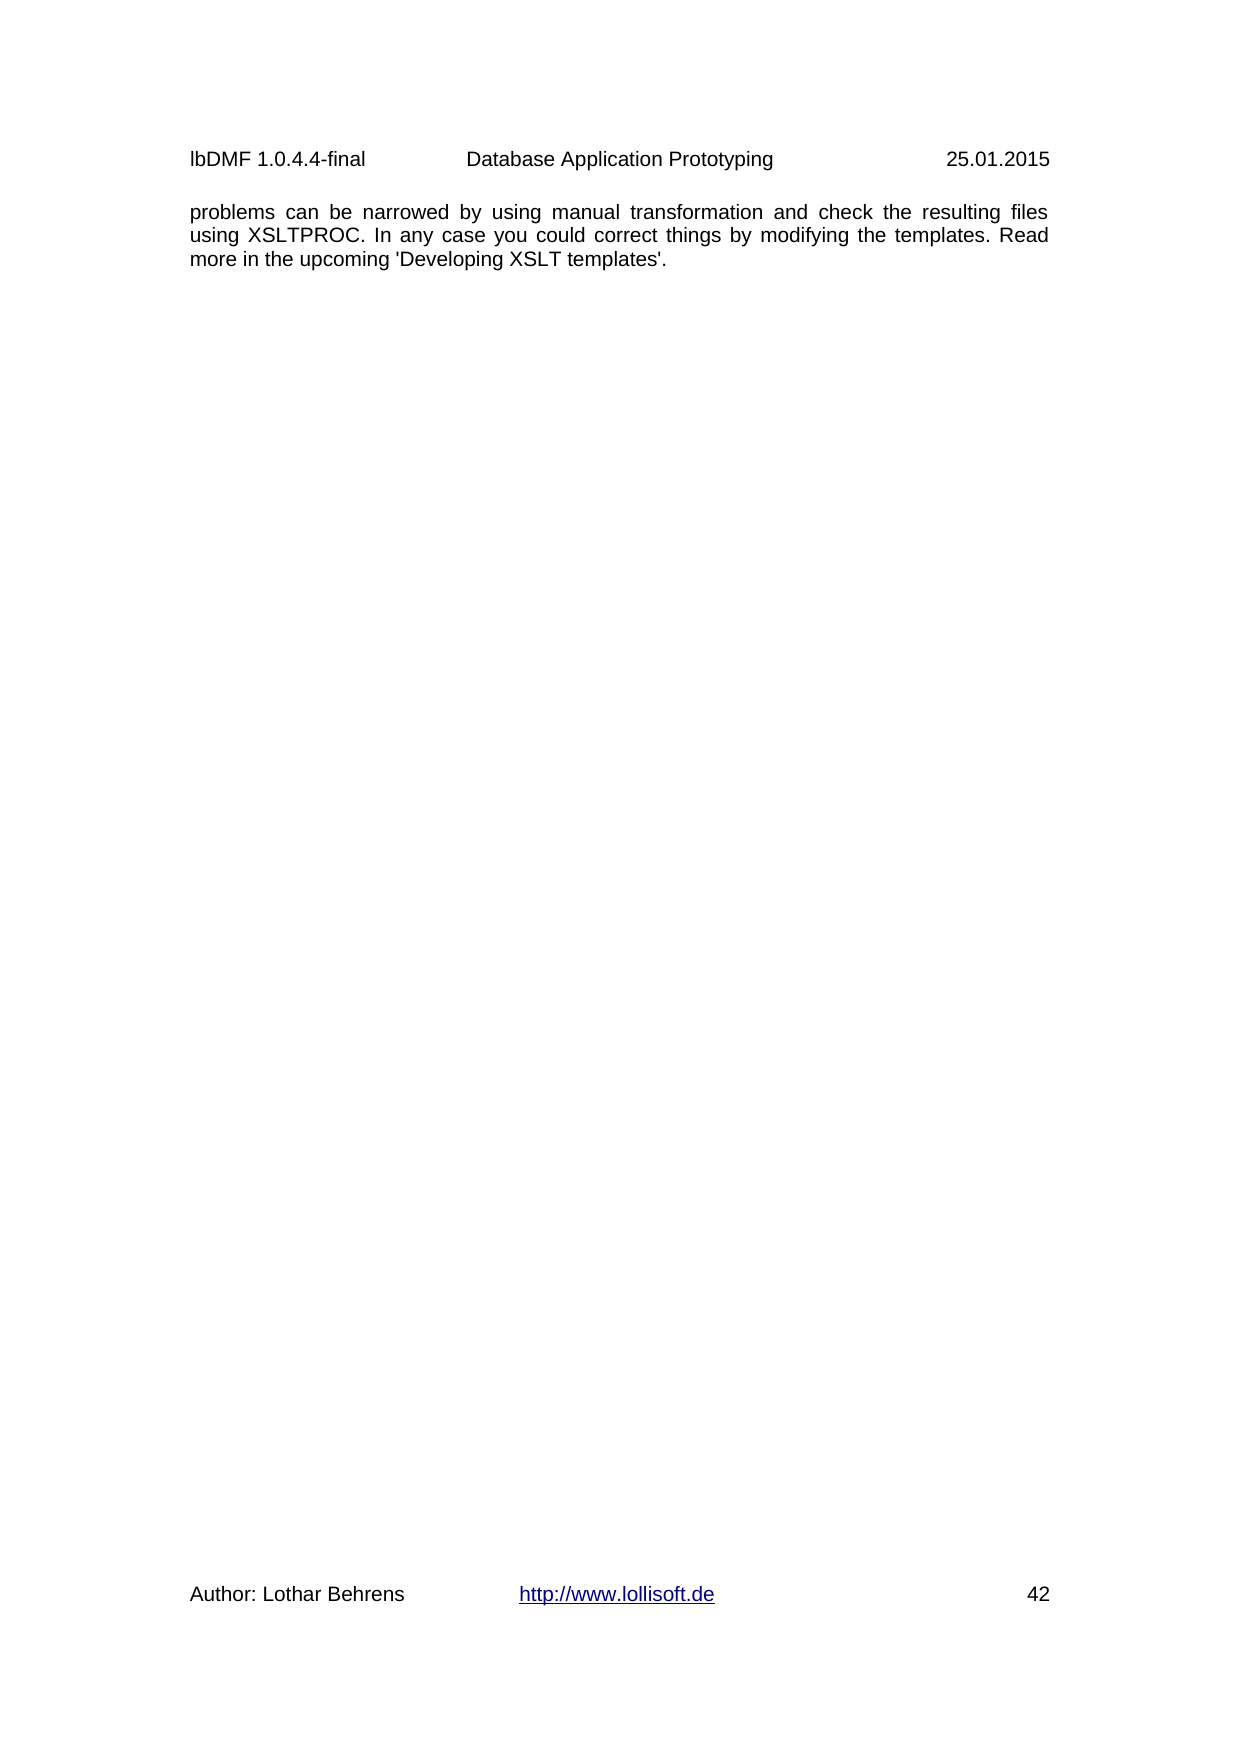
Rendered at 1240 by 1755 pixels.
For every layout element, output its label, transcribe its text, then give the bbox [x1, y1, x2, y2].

text problems can be narrowed by using manual transformation and check the resulting files using XSLTPROC. In any case you could correct things by modifying the templates. Read more in the upcoming 'Developing XSLT templates'. [189, 201, 1050, 270]
